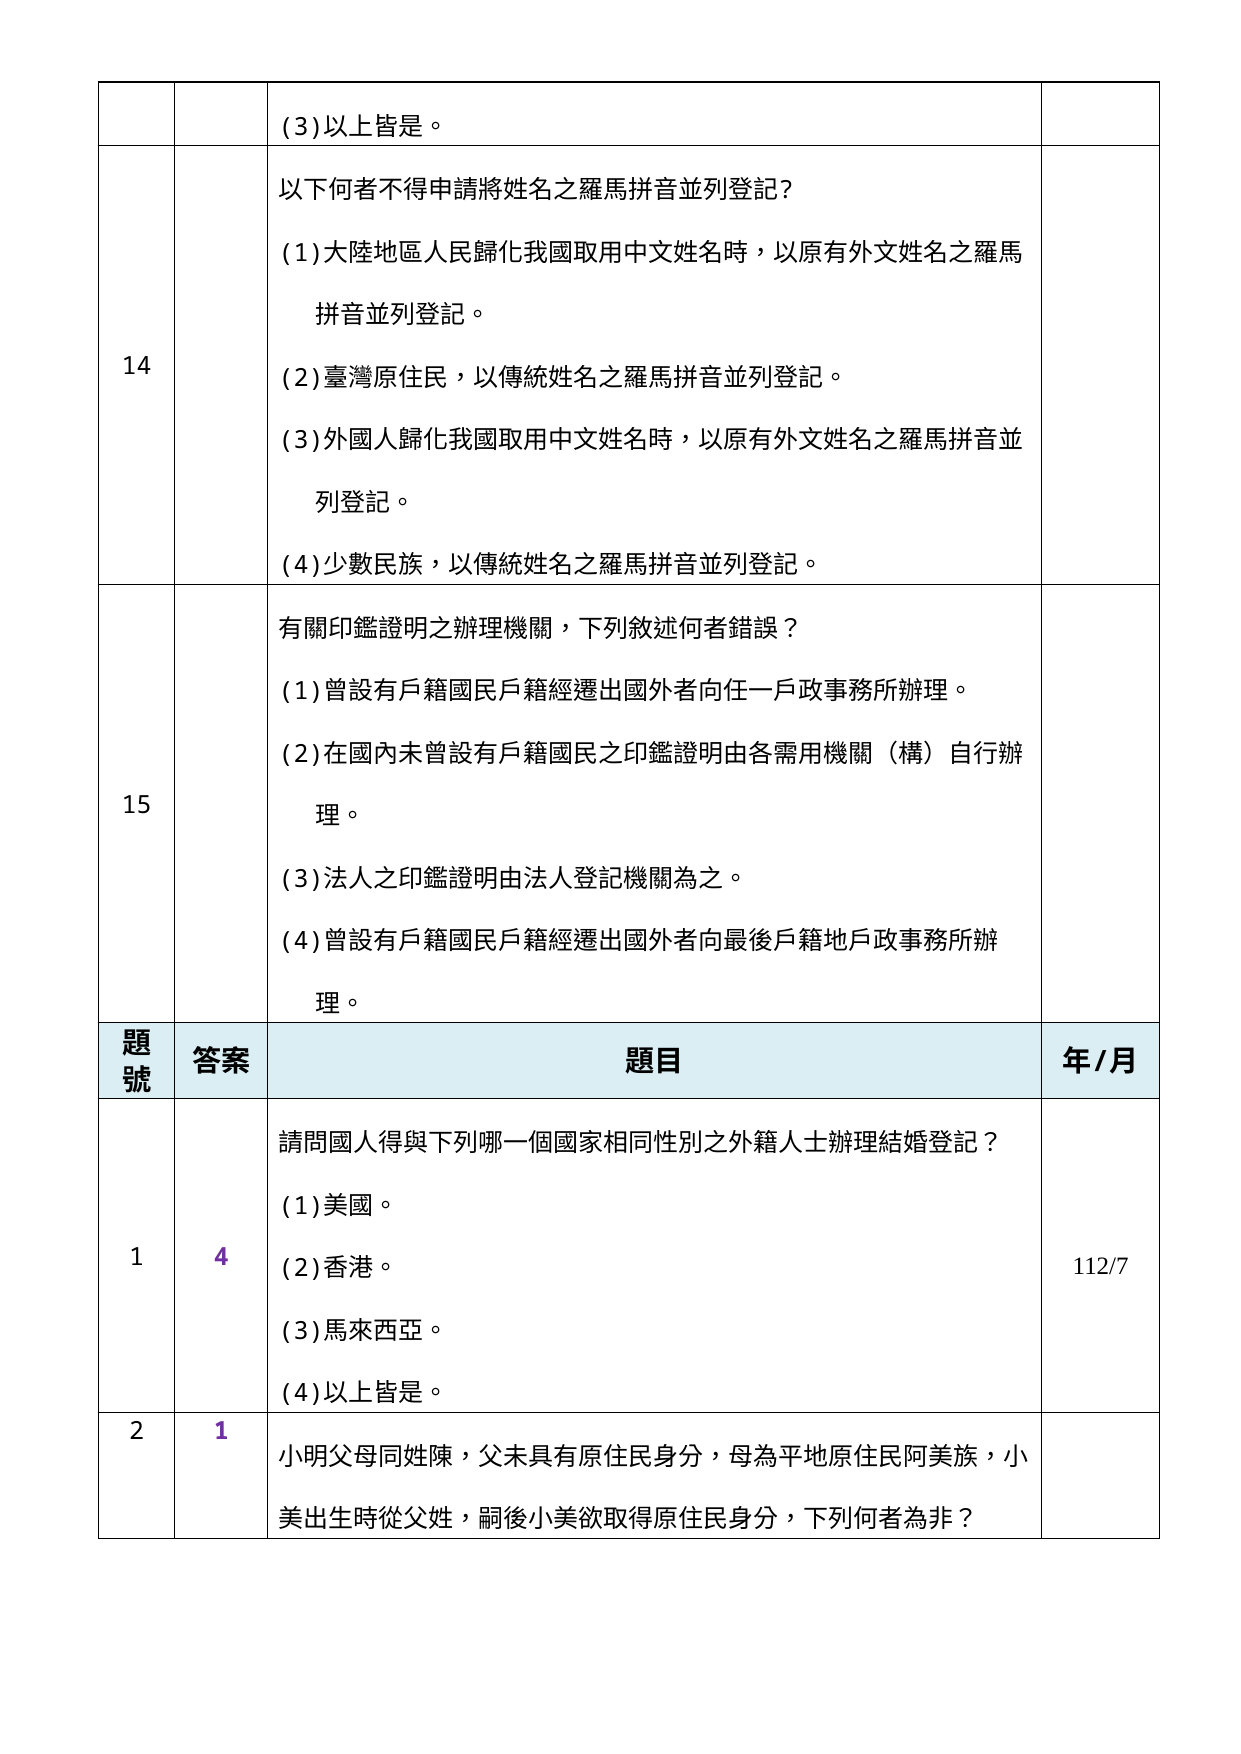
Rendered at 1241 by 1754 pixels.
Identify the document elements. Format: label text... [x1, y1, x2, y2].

table_cell [175, 585, 267, 1022]
table_cell 2 [99, 1413, 174, 1538]
table_cell 題目 [268, 1023, 1041, 1098]
table_cell (3)以上皆是。 [268, 83, 1041, 145]
table_cell 題號 [99, 1023, 174, 1098]
table_cell [175, 83, 267, 145]
table_cell 有關印鑑證明之辦理機關，下列敘述何者錯誤？ (1)曾設有戶籍國民戶籍經遷出國外者向任一戶政事務所辦理。 (2)在國內未曾設有戶籍國民之印鑑證明由各需用機關（構）自行辦理。 (3)法人之印鑑證明由法人登記機關為之。 (4)曾設有戶籍國民戶籍經遷出國外者向最後戶籍地戶政事務所辦理。 [268, 585, 1041, 1022]
table_cell [175, 146, 267, 583]
table_cell 年/月 [1042, 1023, 1159, 1098]
table_cell 15 [99, 585, 174, 1022]
table_cell 14 [99, 146, 174, 583]
table_cell 小明父母同姓陳，父未具有原住民身分，母為平地原住民阿美族，小美出生時從父姓，嗣後小美欲取得原住民身分，下列何者為非？ [268, 1413, 1041, 1538]
table_cell 4 [175, 1099, 267, 1412]
table_cell [1042, 1413, 1159, 1538]
table_cell 答案 [175, 1023, 267, 1098]
table_cell 1 [99, 1099, 174, 1412]
table_cell 1 [175, 1413, 267, 1538]
table_cell [1042, 83, 1159, 145]
table_cell [1042, 146, 1159, 583]
table_cell [99, 83, 174, 145]
table_cell 112/7 [1042, 1099, 1159, 1412]
table_cell [1042, 585, 1159, 1022]
table_cell 以下何者不得申請將姓名之羅馬拼音並列登記? (1)大陸地區人民歸化我國取用中文姓名時，以原有外文姓名之羅馬拼音並列登記。 (2)臺灣原住民，以傳統姓名之羅馬拼音並列登記。 (3)外國人歸化我國取用中文姓名時，以原有外文姓名之羅馬拼音並列登記。 (4)少數民族，以傳統姓名之羅馬拼音並列登記。 [268, 146, 1041, 583]
table_cell 請問國人得與下列哪一個國家相同性別之外籍人士辦理結婚登記？ (1)美國。 (2)香港。 (3)馬來西亞。 (4)以上皆是。 [268, 1099, 1041, 1412]
